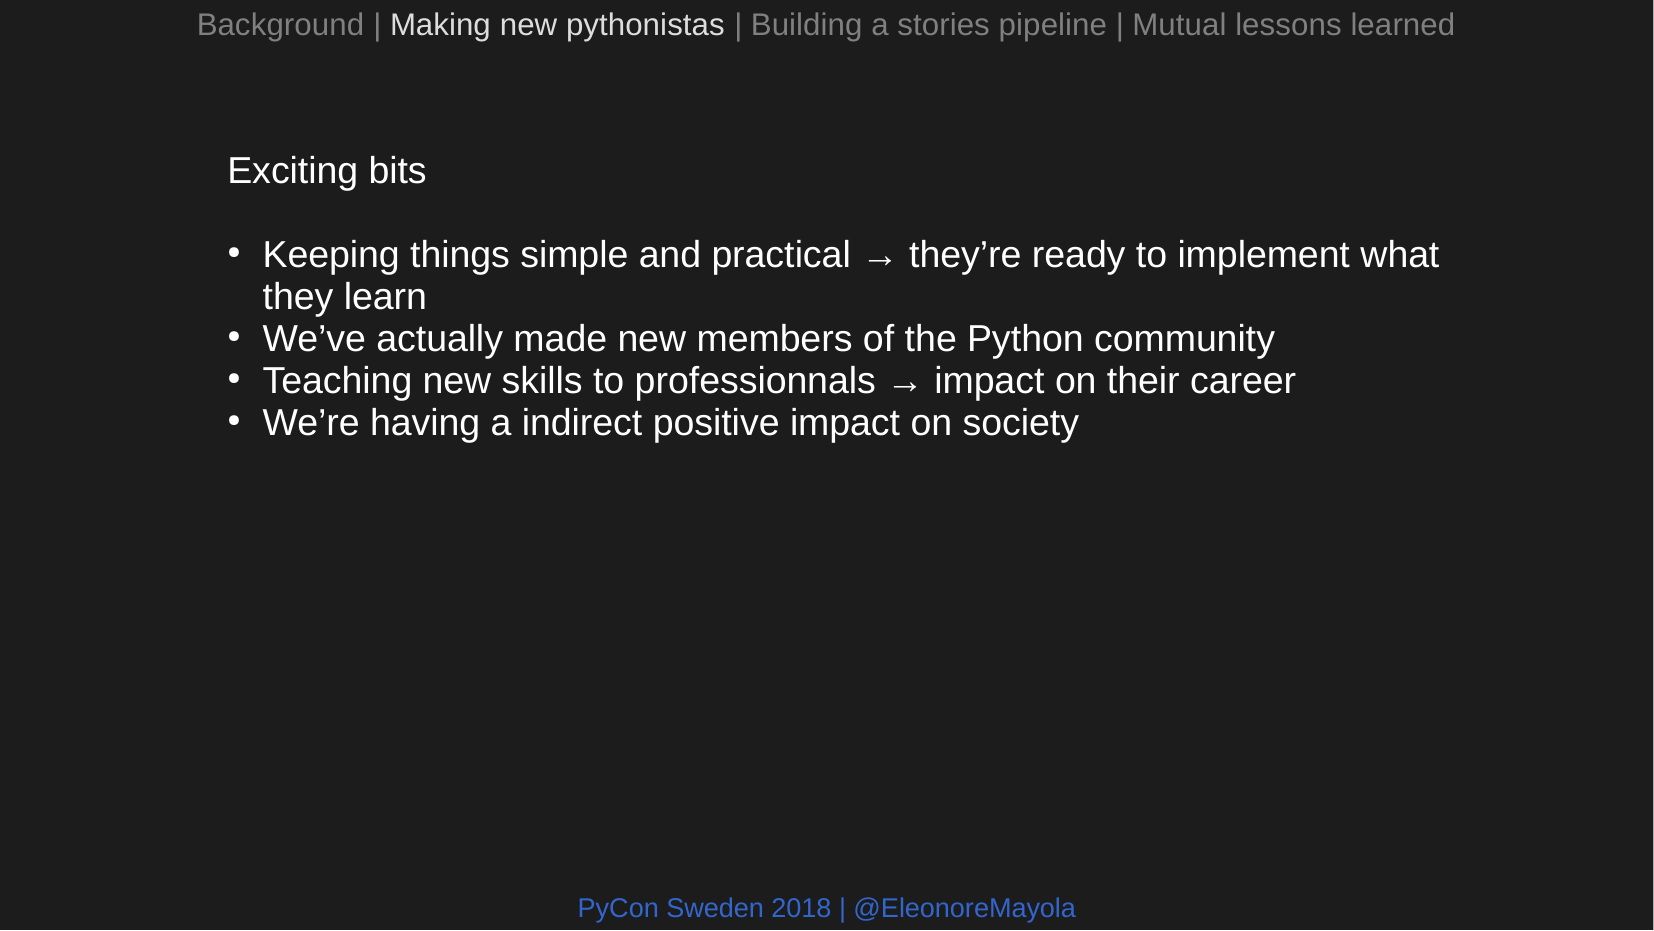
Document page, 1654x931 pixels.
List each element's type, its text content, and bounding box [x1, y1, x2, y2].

text_box PyCon Sweden 2018 | @EleonoreMayola [460, 885, 1193, 931]
text_box Exciting bits Keeping things simple and practical → they’re ready to implement what they learn We’ve actually made new members of the Python community Teaching new skills to professionnals → impact on their career We’re having a indirect positive impact on society [212, 141, 1465, 451]
text_box Background | Making new pythonistas | Building a stories pipeline | Mutual lessons learned [0, 0, 1654, 57]
